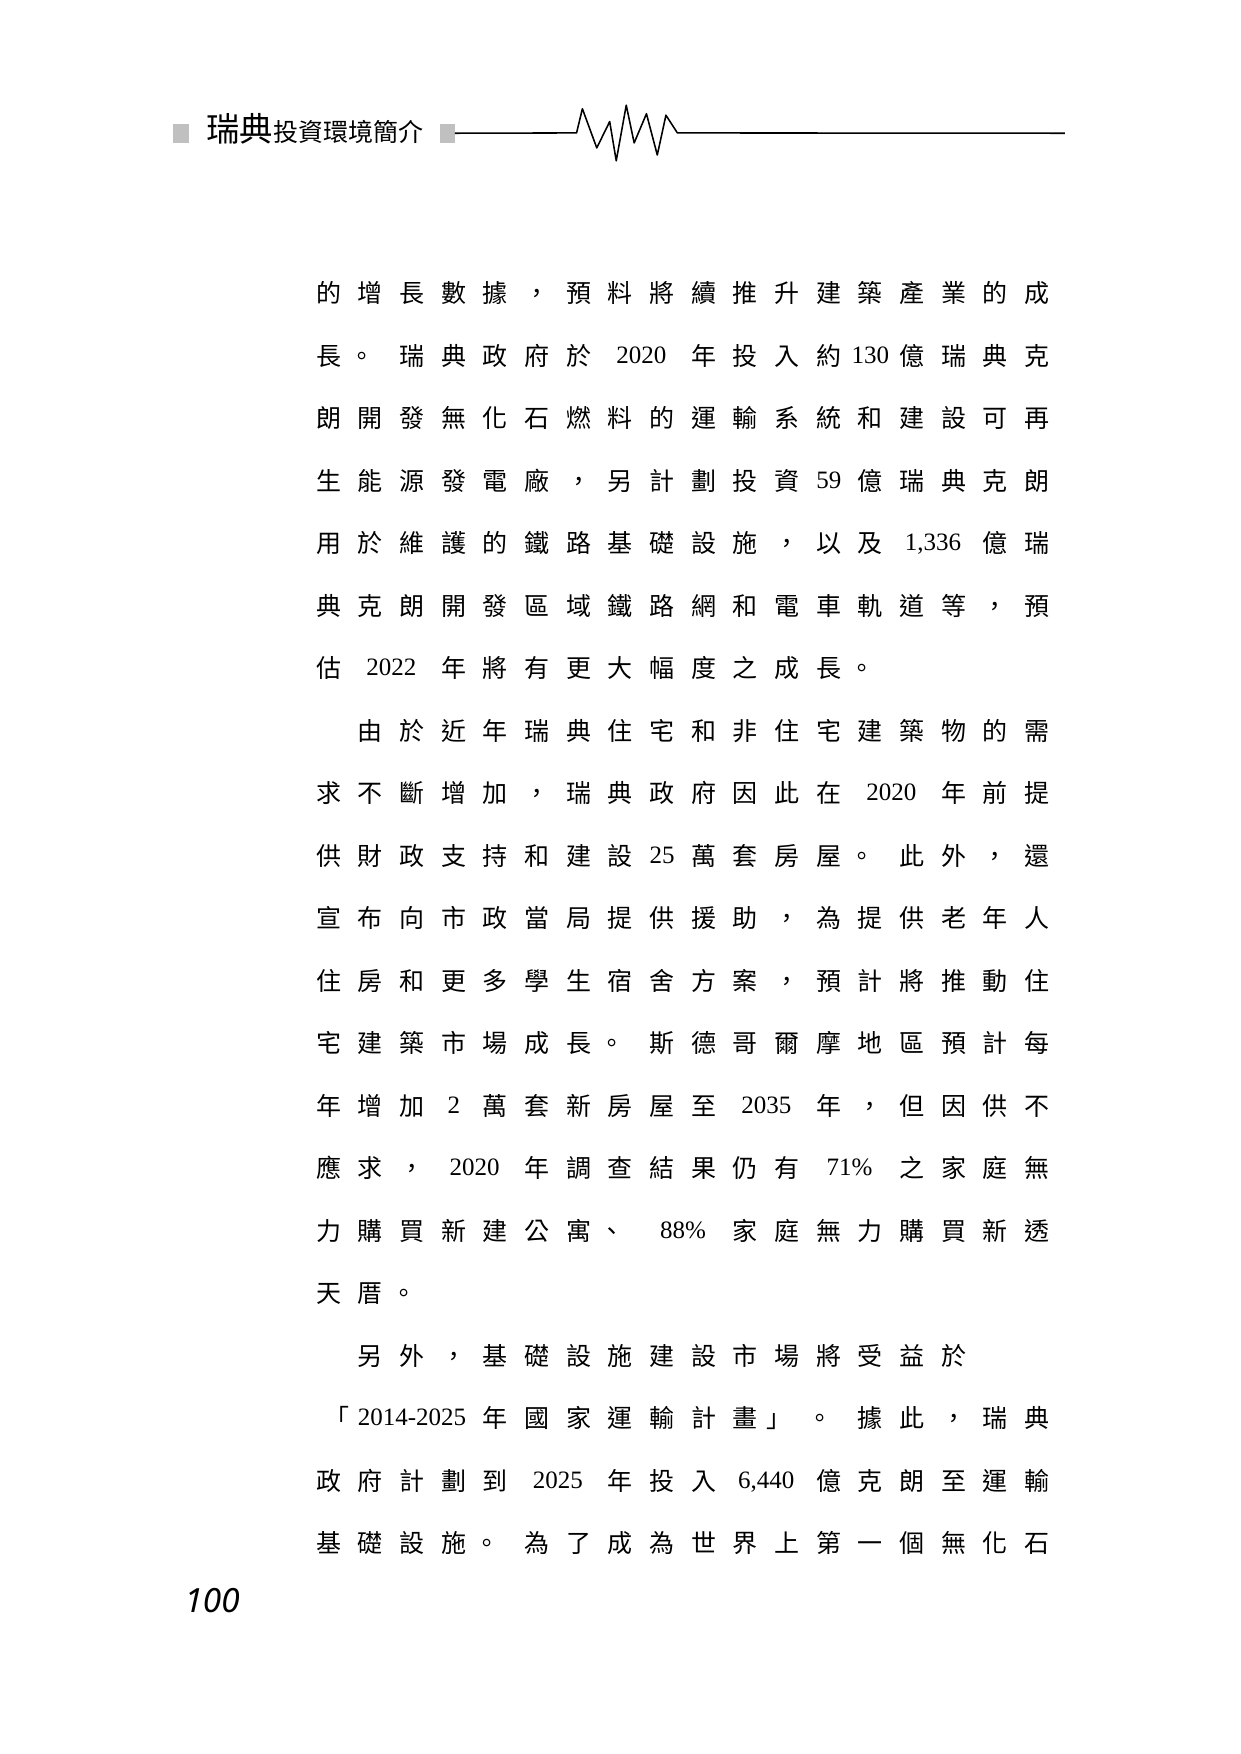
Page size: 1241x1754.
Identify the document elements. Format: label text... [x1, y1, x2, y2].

text 由於近年瑞典住宅和非住宅建築物的需求不斷增加，瑞典政府因此在2020年前提供財政支持和建設25萬套房屋。此外，還宣布向市政當局提供援助，為提供老年人住房和更多學生宿舍方案，預計將推動住宅建築市場成長。斯德哥爾摩地區預計每年增加2萬套新房屋至2035年，但因供不應求，2020年調查結果仍有71%之家庭無力購買新建公寓、88%家庭無力購買新透天厝。 [281, 688, 1058, 1313]
text 另外，基礎設施建設市場將受益於「2014-2025年國家運輸計畫」。據此，瑞典政府計劃到2025年投入6,440億克朗至運輸基礎設施。為了成為世界上第一個無化石 [281, 1313, 1058, 1563]
text 的增長數據，預料將續推升建築產業的成長。瑞典政府於2020年投入約130億瑞典克朗開發無化石燃料的運輸系統和建設可再生能源發電廠，另計劃投資59億瑞典克朗用於維護的鐵路基礎設施，以及1,336億瑞典克朗開發區域鐵路網和電車軌道等，預估2022年將有更大幅度之成長。 [281, 250, 1058, 688]
